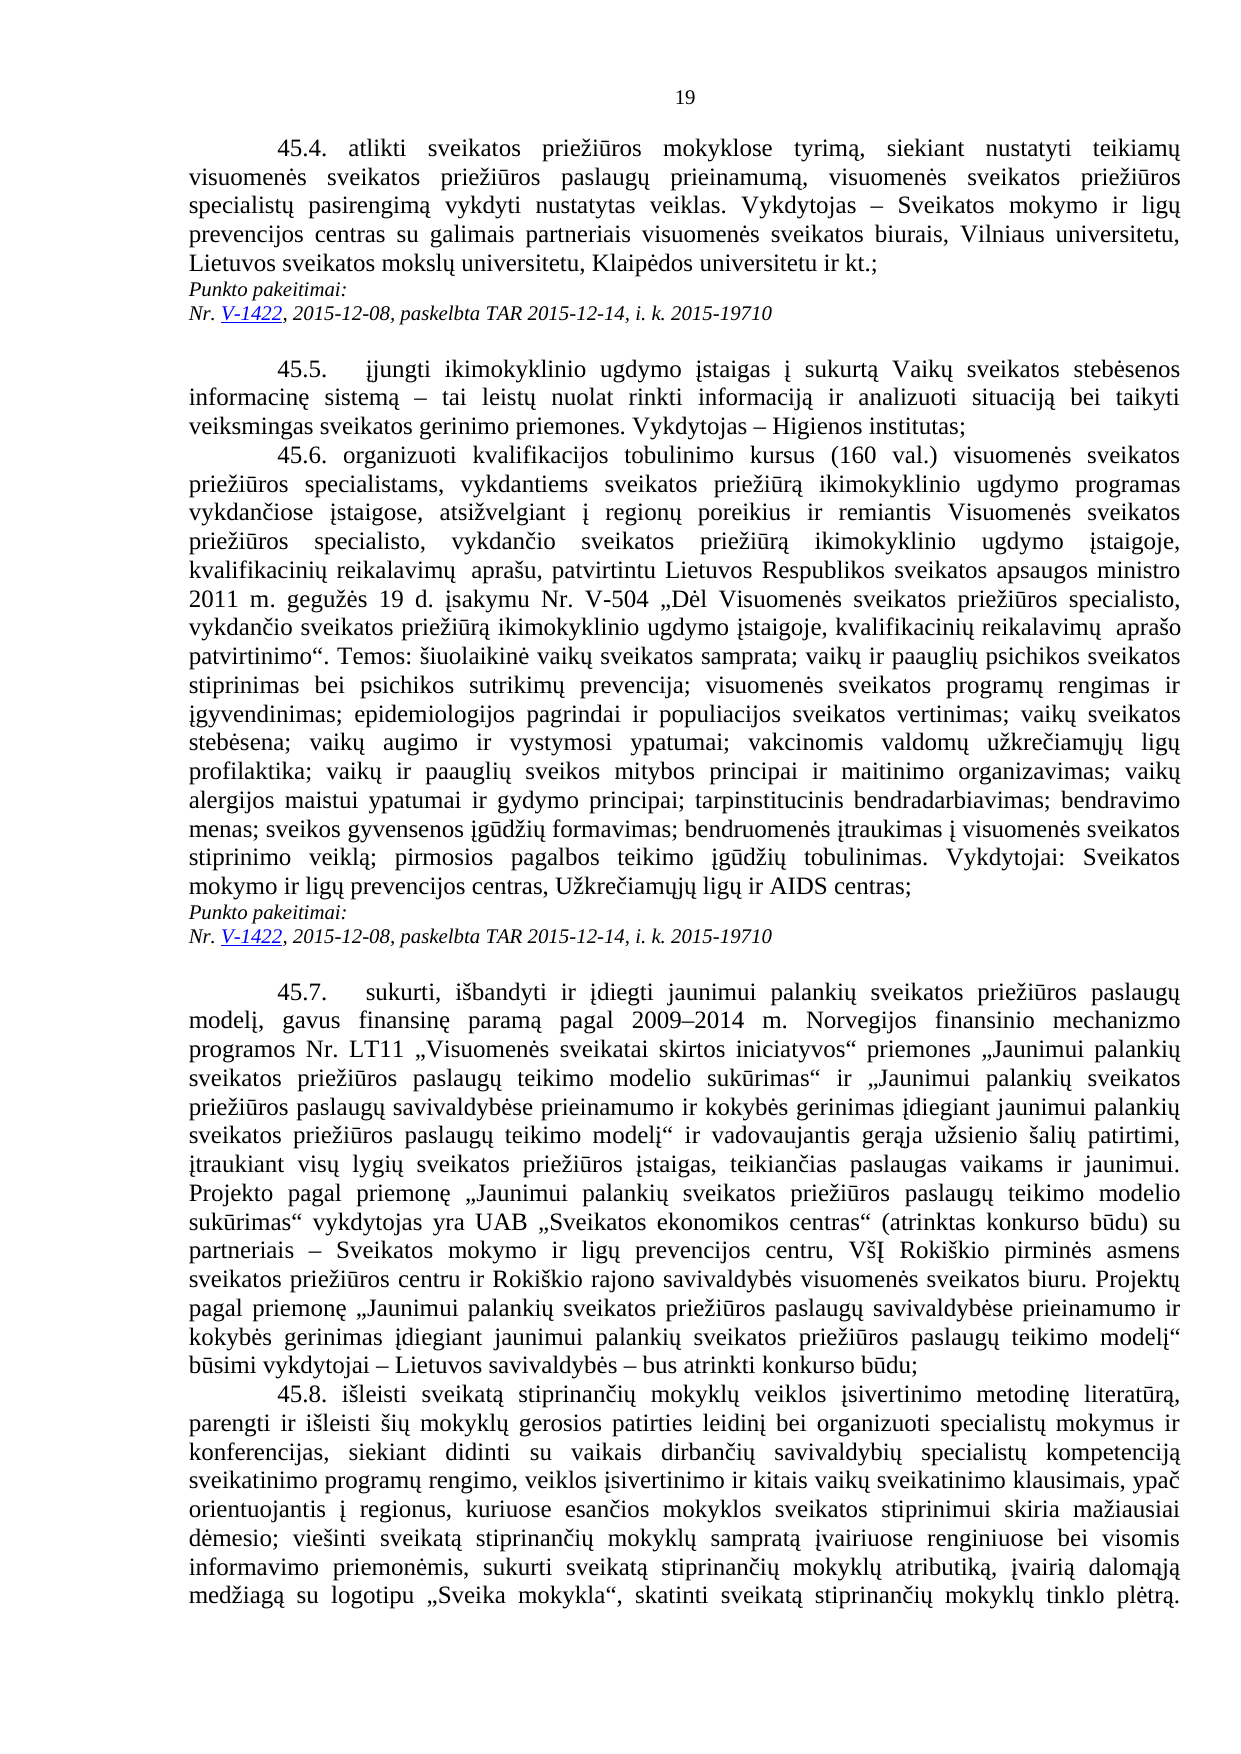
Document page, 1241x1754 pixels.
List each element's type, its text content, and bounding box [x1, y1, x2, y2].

text 45.6. organizuoti kvalifikacijos tobulinimo kursus (160 val.) visuomenės sveikatos priežiūros specialistams, vykdantiems sveikatos priežiūrą ikimokyklinio ugdymo programas vykdančiose įstaigose, atsižvelgiant į regionų poreikius ir remiantis Visuomenės sveikatos priežiūros specialisto, vykdančio sveikatos priežiūrą ikimokyklinio ugdymo įstaigoje, kvalifikacinių reikalavimų aprašu, patvirtintu Lietuvos Respublikos sveikatos apsaugos ministro 2011 m. gegužės 19 d. įsakymu Nr. V-504 „Dėl Visuomenės sveikatos priežiūros specialisto, vykdančio sveikatos priežiūrą ikimokyklinio ugdymo įstaigoje, kvalifikacinių reikalavimų aprašo patvirtinimo“. Temos: šiuolaikinė vaikų sveikatos samprata; vaikų ir paauglių psichikos sveikatos stiprinimas bei psichikos sutrikimų prevencija; visuomenės sveikatos programų rengimas ir įgyvendinimas; epidemiologijos pagrindai ir populiacijos sveikatos vertinimas; vaikų sveikatos stebėsena; vaikų augimo ir vystymosi ypatumai; vakcinomis valdomų užkrečiamųjų ligų profilaktika; vaikų ir paauglių sveikos mitybos principai ir maitinimo organizavimas; vaikų alergijos maistui ypatumai ir gydymo principai; tarpinstitucinis bendradarbiavimas; bendravimo menas; sveikos gyvensenos įgūdžių formavimas; bendruomenės įtraukimas į visuomenės sveikatos stiprinimo veiklą; pirmosios pagalbos teikimo įgūdžių tobulinimas. Vykdytojai: Sveikatos mokymo ir ligų prevencijos centras, Užkrečiamųjų ligų ir AIDS centras; [188, 440, 1181, 900]
text Nr. V-1422, 2015-12-08, paskelbta TAR 2015-12-14, i. k. 2015-19710 [188, 301, 1181, 325]
text 45.5. įjungti ikimokyklinio ugdymo įstaigas į sukurtą Vaikų sveikatos stebėsenos informacinę sistemą – tai leistų nuolat rinkti informaciją ir analizuoti situaciją bei taikyti veiksmingas sveikatos gerinimo priemones. Vykdytojas – Higienos institutas; [188, 354, 1181, 440]
text Punkto pakeitimai: [188, 277, 1181, 301]
text 45.4. atlikti sveikatos priežiūros mokyklose tyrimą, siekiant nustatyti teikiamų visuomenės sveikatos priežiūros paslaugų prieinamumą, visuomenės sveikatos priežiūros specialistų pasirengimą vykdyti nustatytas veiklas. Vykdytojas – Sveikatos mokymo ir ligų prevencijos centras su galimais partneriais visuomenės sveikatos biurais, Vilniaus universitetu, Lietuvos sveikatos mokslų universitetu, Klaipėdos universitetu ir kt.; [188, 133, 1181, 277]
text 45.7. sukurti, išbandyti ir įdiegti jaunimui palankių sveikatos priežiūros paslaugų modelį, gavus finansinę paramą pagal 2009–2014 m. Norvegijos finansinio mechanizmo programos Nr. LT11 „Visuomenės sveikatai skirtos iniciatyvos“ priemones „Jaunimui palankių sveikatos priežiūros paslaugų teikimo modelio sukūrimas“ ir „Jaunimui palankių sveikatos priežiūros paslaugų savivaldybėse prieinamumo ir kokybės gerinimas įdiegiant jaunimui palankių sveikatos priežiūros paslaugų teikimo modelį“ ir vadovaujantis gerąja užsienio šalių patirtimi, įtraukiant visų lygių sveikatos priežiūros įstaigas, teikiančias paslaugas vaikams ir jaunimui. Projekto pagal priemonę „Jaunimui palankių sveikatos priežiūros paslaugų teikimo modelio sukūrimas“ vykdytojas yra UAB „Sveikatos ekonomikos centras“ (atrinktas konkurso būdu) su partneriais – Sveikatos mokymo ir ligų prevencijos centru, VšĮ Rokiškio pirminės asmens sveikatos priežiūros centru ir Rokiškio rajono savivaldybės visuomenės sveikatos biuru. Projektų pagal priemonę „Jaunimui palankių sveikatos priežiūros paslaugų savivaldybėse prieinamumo ir kokybės gerinimas įdiegiant jaunimui palankių sveikatos priežiūros paslaugų teikimo modelį“ būsimi vykdytojai – Lietuvos savivaldybės – bus atrinkti konkurso būdu; [188, 977, 1181, 1379]
text Nr. V-1422, 2015-12-08, paskelbta TAR 2015-12-14, i. k. 2015-19710 [188, 924, 1181, 948]
text 45.8. išleisti sveikatą stiprinančių mokyklų veiklos įsivertinimo metodinę literatūrą, parengti ir išleisti šių mokyklų gerosios patirties leidinį bei organizuoti specialistų mokymus ir konferencijas, siekiant didinti su vaikais dirbančių savivaldybių specialistų kompetenciją sveikatinimo programų rengimo, veiklos įsivertinimo ir kitais vaikų sveikatinimo klausimais, ypač orientuojantis į regionus, kuriuose esančios mokyklos sveikatos stiprinimui skiria mažiausiai dėmesio; viešinti sveikatą stiprinančių mokyklų sampratą įvairiuose renginiuose bei visomis informavimo priemonėmis, sukurti sveikatą stiprinančių mokyklų atributiką, įvairią dalomąją medžiagą su logotipu „Sveika mokykla“, skatinti sveikatą stiprinančių mokyklų tinklo plėtrą. [188, 1379, 1181, 1609]
text Punkto pakeitimai: [188, 900, 1181, 924]
